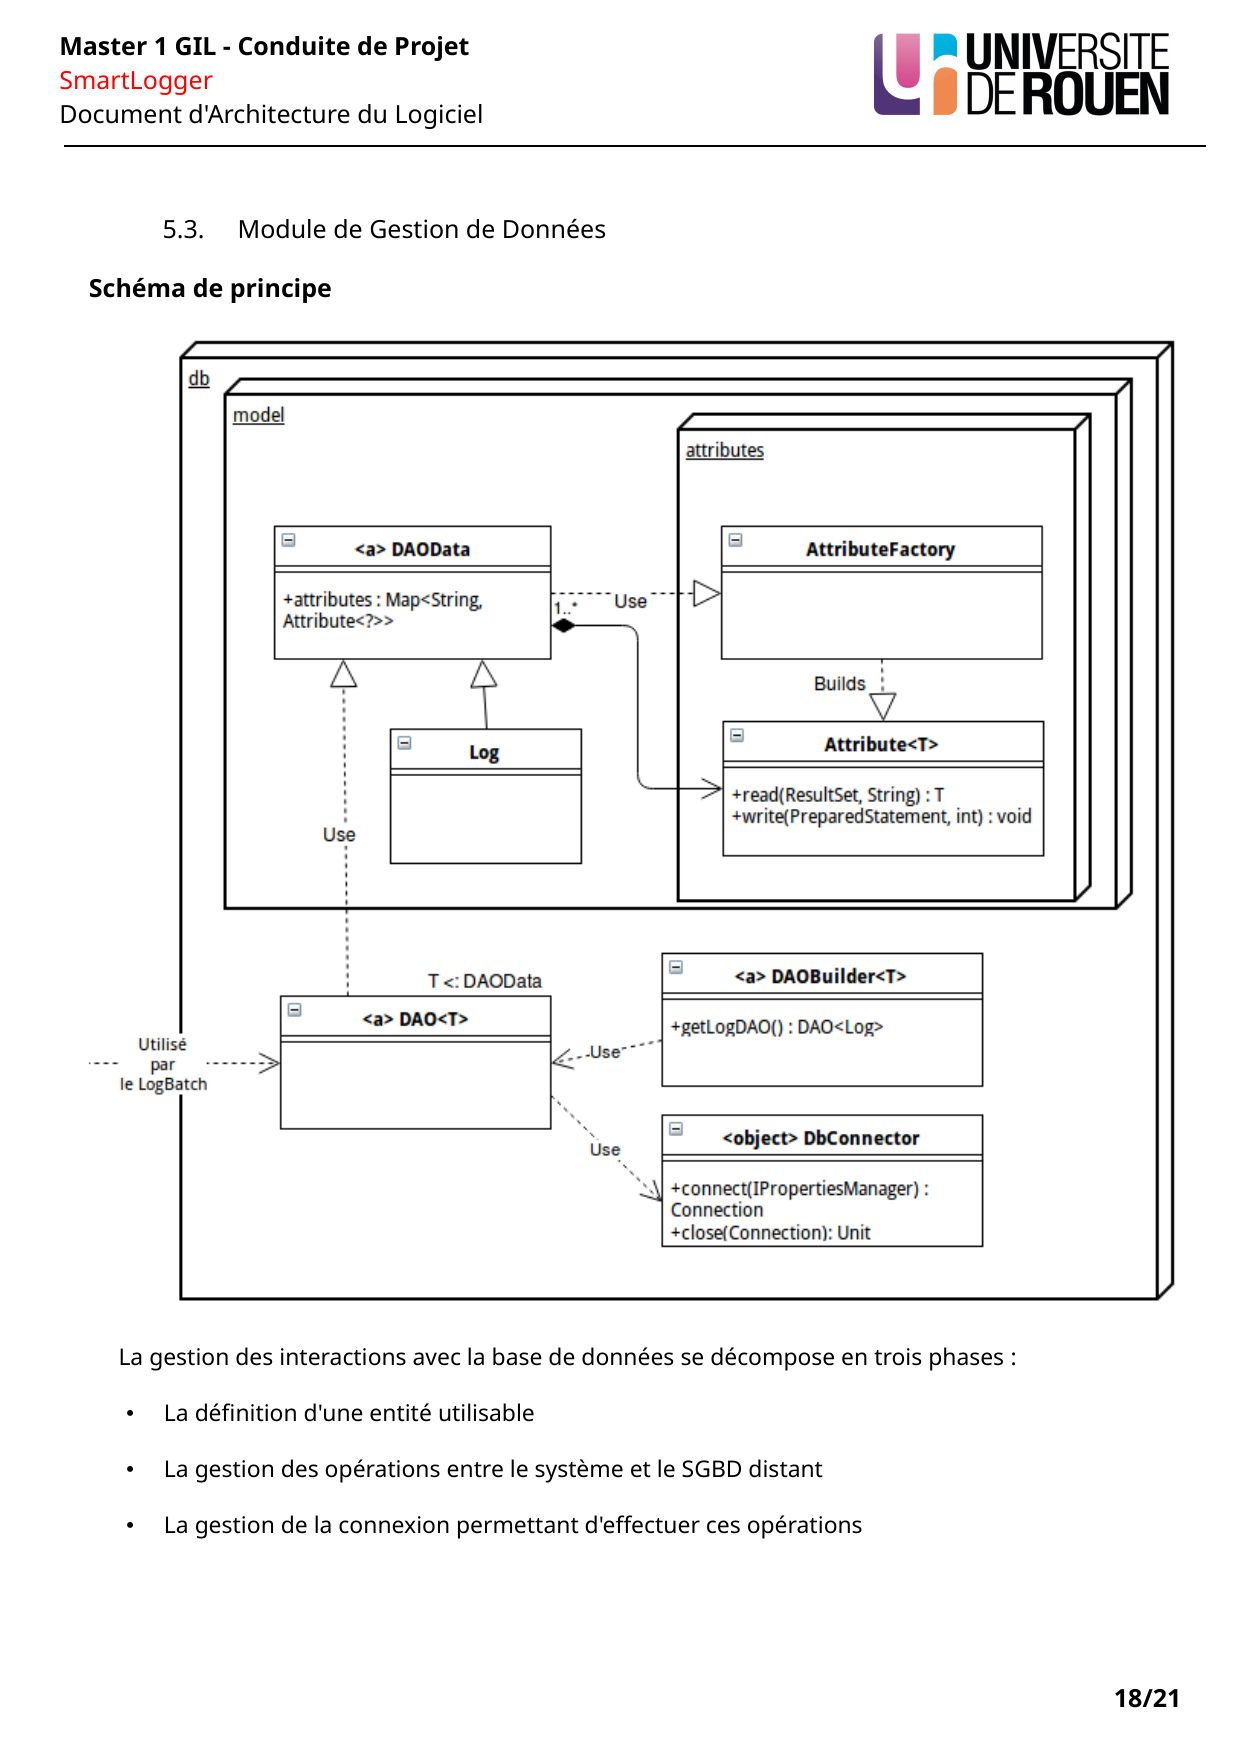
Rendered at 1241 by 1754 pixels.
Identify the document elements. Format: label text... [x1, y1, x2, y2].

subtitle Module de Gestion de Données [162, 212, 1181, 246]
picture [88, 329, 1182, 1316]
subtitle La gestion de la connexion permettant d'effectuer ces opérations [126, 1509, 1181, 1540]
subtitle La gestion des opérations entre le système et le SGBD distant [126, 1453, 1181, 1484]
subtitle La définition d'une entité utilisable [126, 1397, 1181, 1428]
subtitle Schéma de principe [89, 271, 1181, 305]
subtitle La gestion des interactions avec la base de données se décompose en trois phases : [89, 1340, 1181, 1372]
picture [872, 32, 1170, 118]
